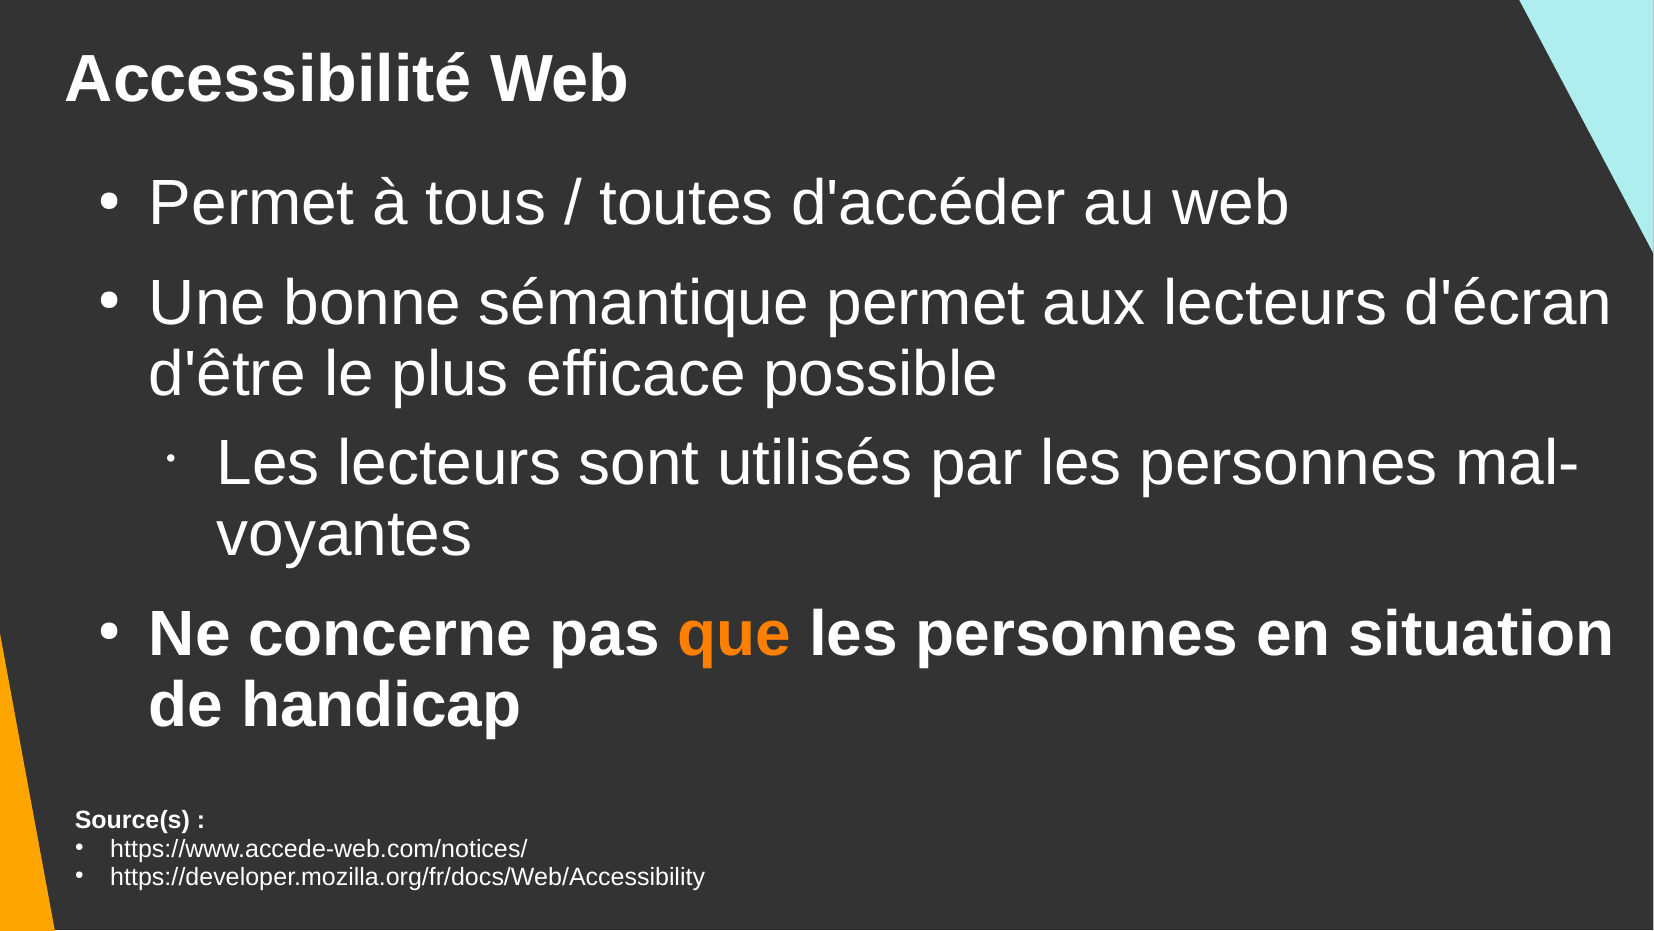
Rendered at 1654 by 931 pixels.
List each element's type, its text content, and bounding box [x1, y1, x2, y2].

title Accessibilité Web [64, 40, 1553, 118]
text_box Source(s) : https://www.accede-web.com/notices/ https://developer.mozilla.org/fr/docs/Web/Accessibility [60, 798, 1546, 898]
list Permet à tous / toutes d'accéder au web Une bonne sémantique permet aux lecteurs d'écran d'être le plus efficace possible Les lecteurs sont utilisés par les personnes mal-voyantes Ne concerne pas que les personnes en situation de handicap [80, 166, 1635, 745]
text_box [0, 633, 55, 931]
text_box [1519, 0, 1654, 255]
